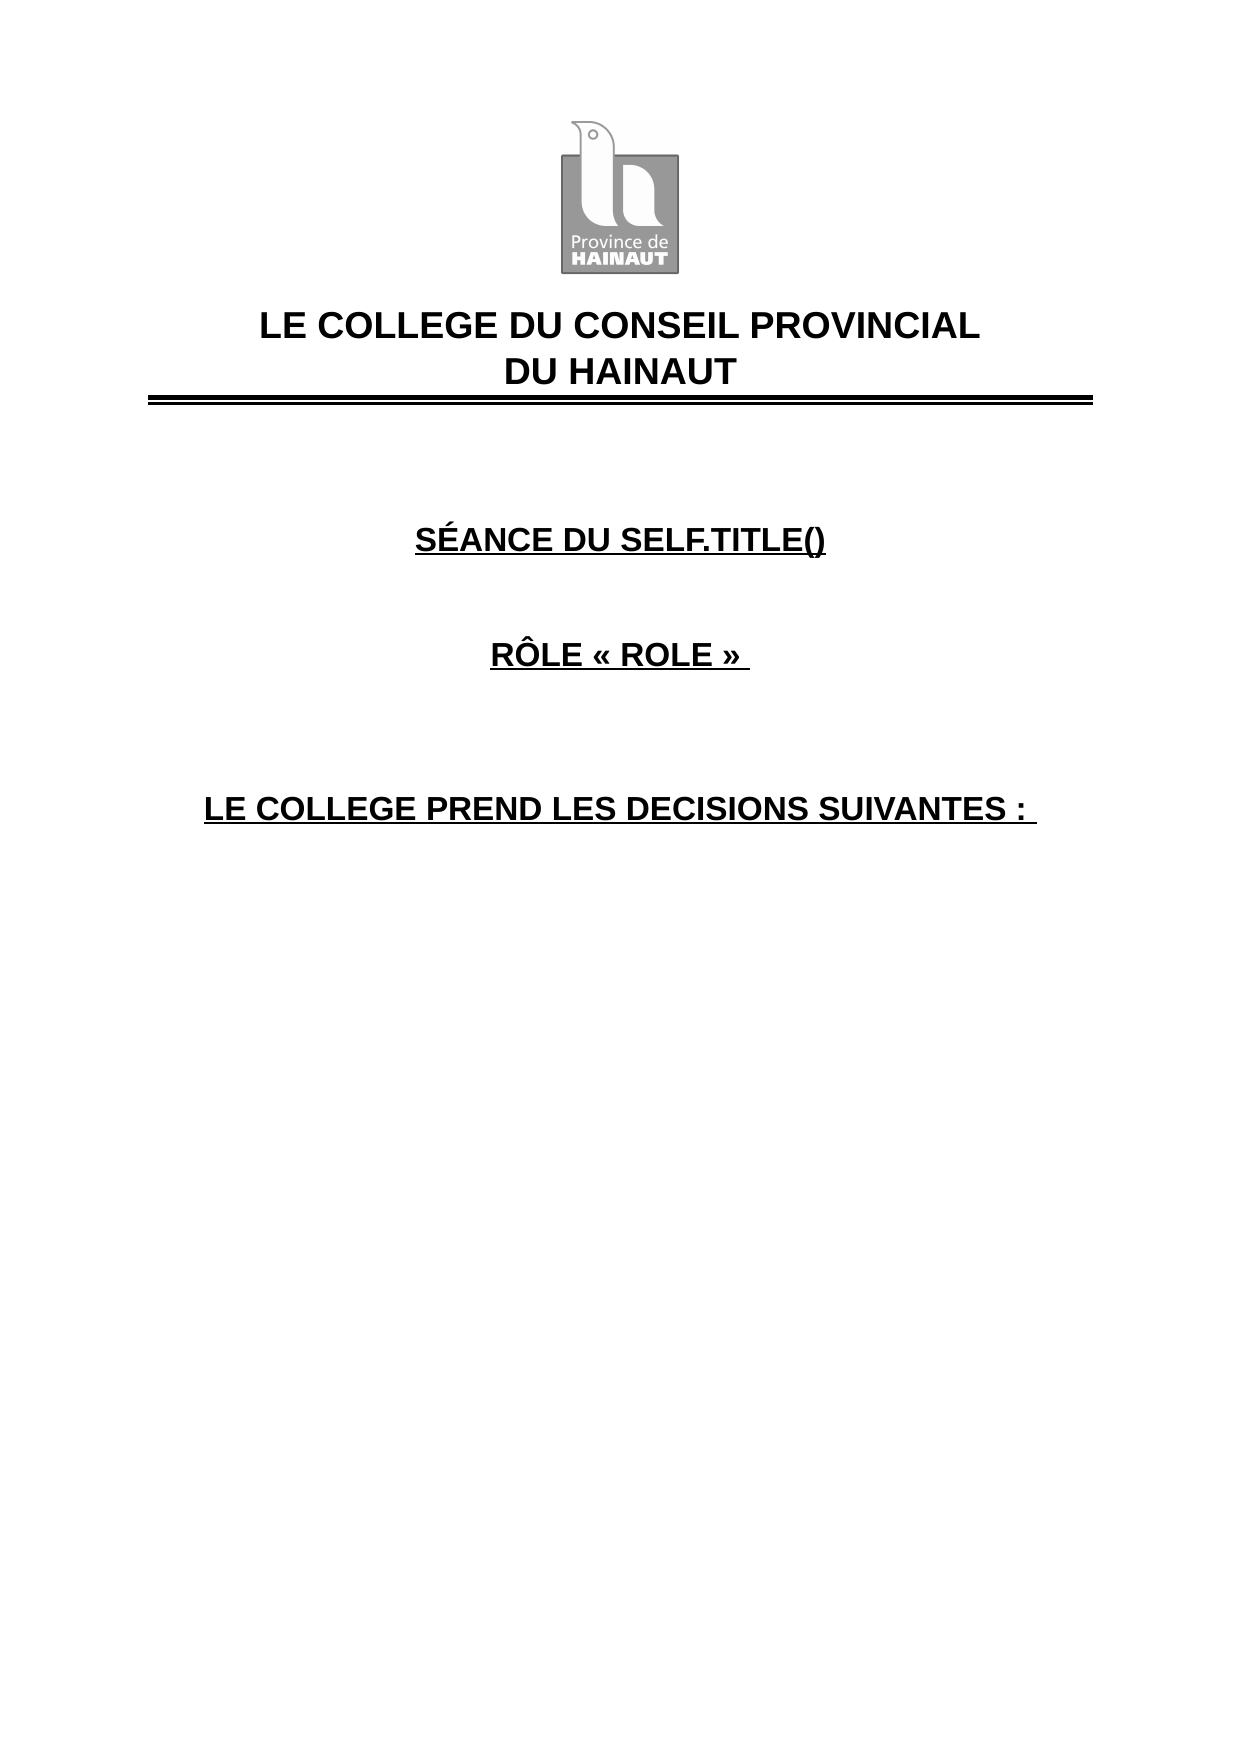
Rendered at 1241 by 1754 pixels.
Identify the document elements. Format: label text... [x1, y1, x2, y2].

text SÉANCE DU self.Title() [148, 519, 1093, 558]
picture [560, 120, 680, 275]
text LE COLLEGE DU CONSEIL PROVINCIAL [148, 303, 1093, 346]
text DU HAINAUT [148, 346, 1093, 395]
text RÔLE « role » [148, 635, 1093, 673]
text LE COLLEGE PREND LES DECISIONS SUIVANTES : [148, 789, 1093, 827]
